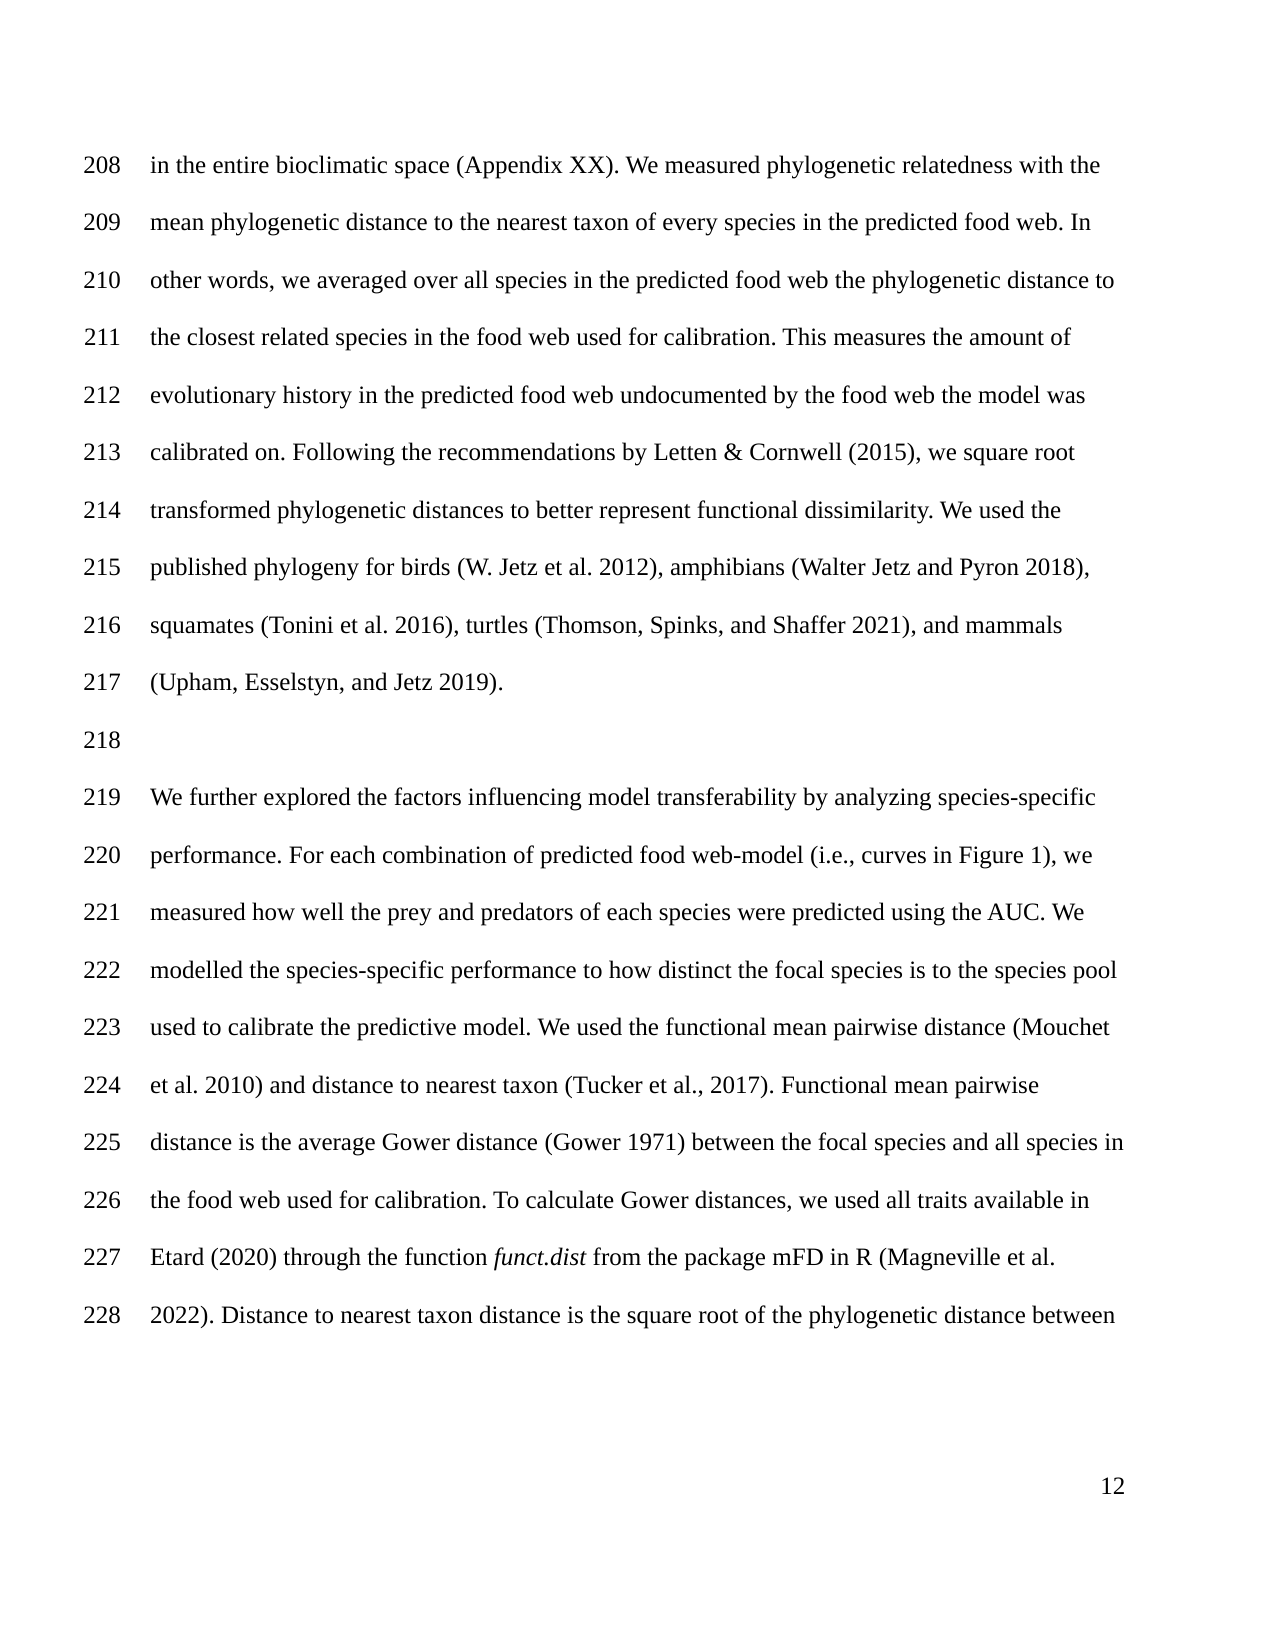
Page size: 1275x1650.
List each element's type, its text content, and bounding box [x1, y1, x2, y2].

text We further explored the factors influencing model transferability by analyzing species-specific performance. For each combination of predicted food web-model (i.e., curves in Figure 1), we measured how well the prey and predators of each species were predicted using the AUC. We modelled the species-specific performance to how distinct the focal species is to the species pool used to calibrate the predictive model. We used the functional mean pairwise distance (Mouchet et al. 2010) and distance to nearest taxon (Tucker et al., 2017). Functional mean pairwise distance is the average Gower distance (Gower 1971) between the focal species and all species in the food web used for calibration. To calculate Gower distances, we used all traits available in Etard (2020) through the function funct.dist from the package mFD in R (Magneville et al. 2022). Distance to nearest taxon distance is the square root of the phylogenetic distance between [150, 782, 1125, 1329]
text in the entire bioclimatic space (Appendix XX). We measured phylogenetic relatedness with the mean phylogenetic distance to the nearest taxon of every species in the predicted food web. In other words, we averaged over all species in the predicted food web the phylogenetic distance to the closest related species in the food web used for calibration. This measures the amount of evolutionary history in the predicted food web undocumented by the food web the model was calibrated on. Following the recommendations by Letten & Cornwell (2015), we square root transformed phylogenetic distances to better represent functional dissimilarity. We used the published phylogeny for birds (W. Jetz et al. 2012), amphibians (Walter Jetz and Pyron 2018), squamates (Tonini et al. 2016), turtles (Thomson, Spinks, and Shaffer 2021), and mammals (Upham, Esselstyn, and Jetz 2019). [150, 150, 1125, 696]
